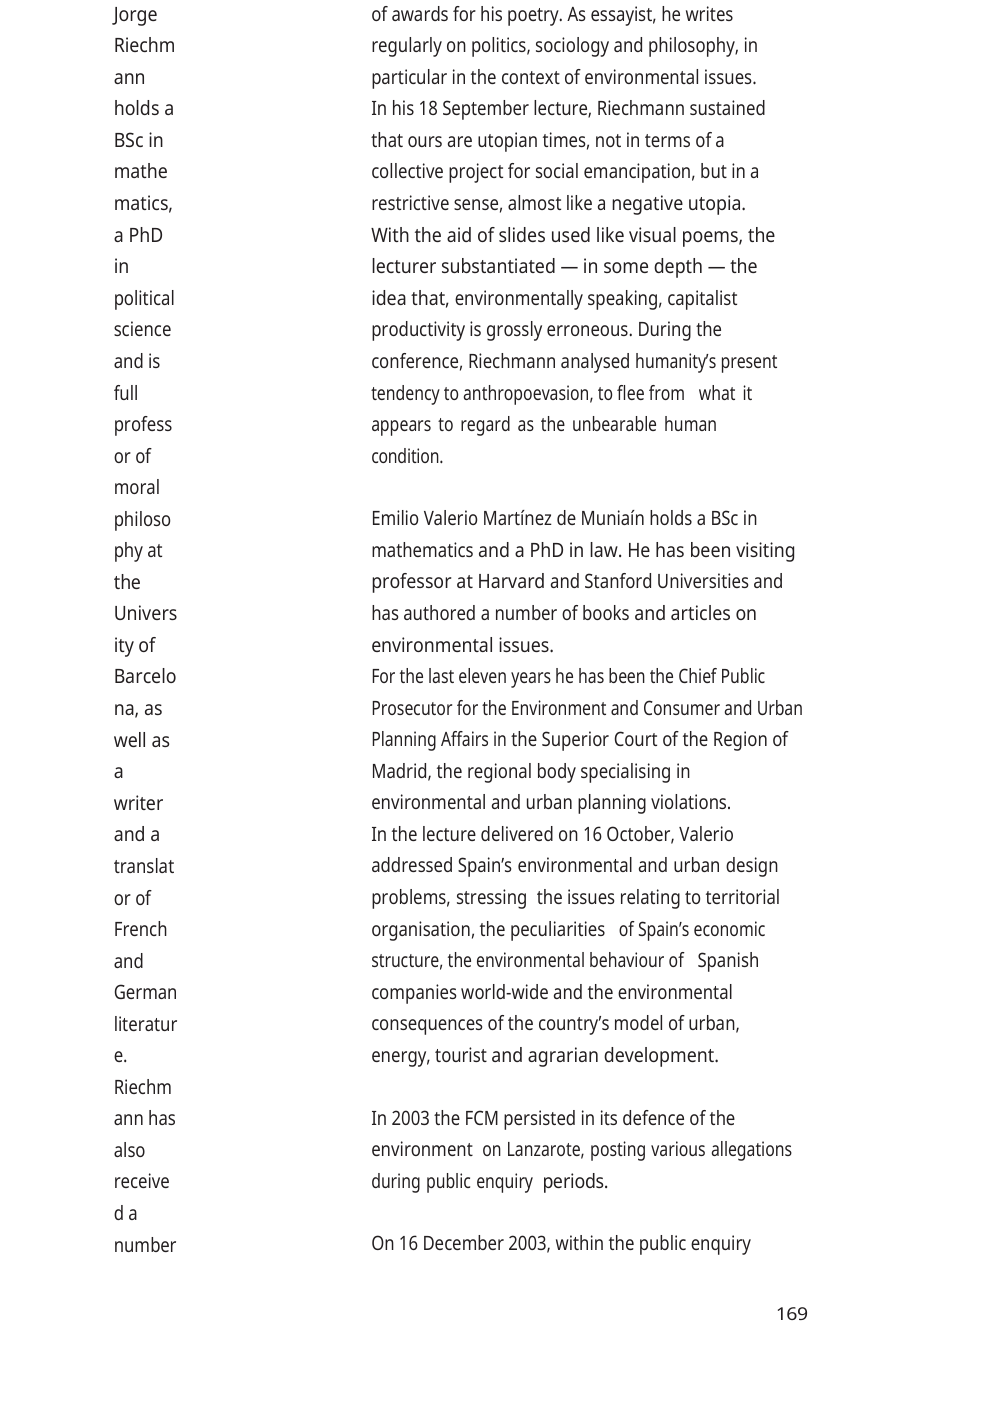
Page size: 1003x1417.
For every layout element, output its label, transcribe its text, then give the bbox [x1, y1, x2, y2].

text For the last eleven years he has been the Chief Public Prosecutor for the Environment and Consumer and Urban Planning Affairs in the Superior Court of the Region of Madrid, the regional body specialising in environmental and urban planning violations. [371, 662, 805, 816]
text of awards for his poetry. As essayist, he writes regularly on politics, sociology and philosophy, in particular in the context of environmental issues. [371, 0, 794, 90]
text On 16 December 2003, within the public enquiry [371, 1229, 794, 1257]
text With the aid of slides used like visual poems, the lecturer substantiated — in some depth — the idea that, environmentally speaking, capitalist productivity is grossly erroneous. During the conference, Riechmann analysed humanity’s present tendency to anthropoevasion, to flee from what it appears to regard as the unbearable human condition. [371, 221, 794, 469]
text Emilio Valerio Martínez de Muniaín holds a BSc in mathematics and a PhD in law. He has been visiting professor at Harvard and Stanford Universities and has authored a number of books and articles on environmental issues. [371, 504, 805, 658]
text In his 18 September lecture, Riechmann sustained that ours are utopian times, not in terms of a collective project for social emancipation, but in a restrictive sense, almost like a negative utopia. [371, 95, 794, 216]
text Jorge Riechmann holds a BSc in mathematics, a PhD in political science and is full professor of moral philosophy at the University of Barcelona, as well as a writer and a translator of French and German literature. Riechmann has also received a number [113, 0, 178, 1258]
text In the lecture delivered on 16 October, Valerio addressed Spain’s environmental and urban design problems, stressing the issues relating to territorial organisation, the peculiarities of Spain’s economic structure, the environmental behaviour of Spanish companies world-wide and the environmental consequences of the country’s model of urban, energy, tourist and agrarian development. [371, 820, 800, 1068]
text In 2003 the FCM persisted in its defence of the environment on Lanzarote, posting various allegations during public enquiry periods. [371, 1104, 794, 1194]
